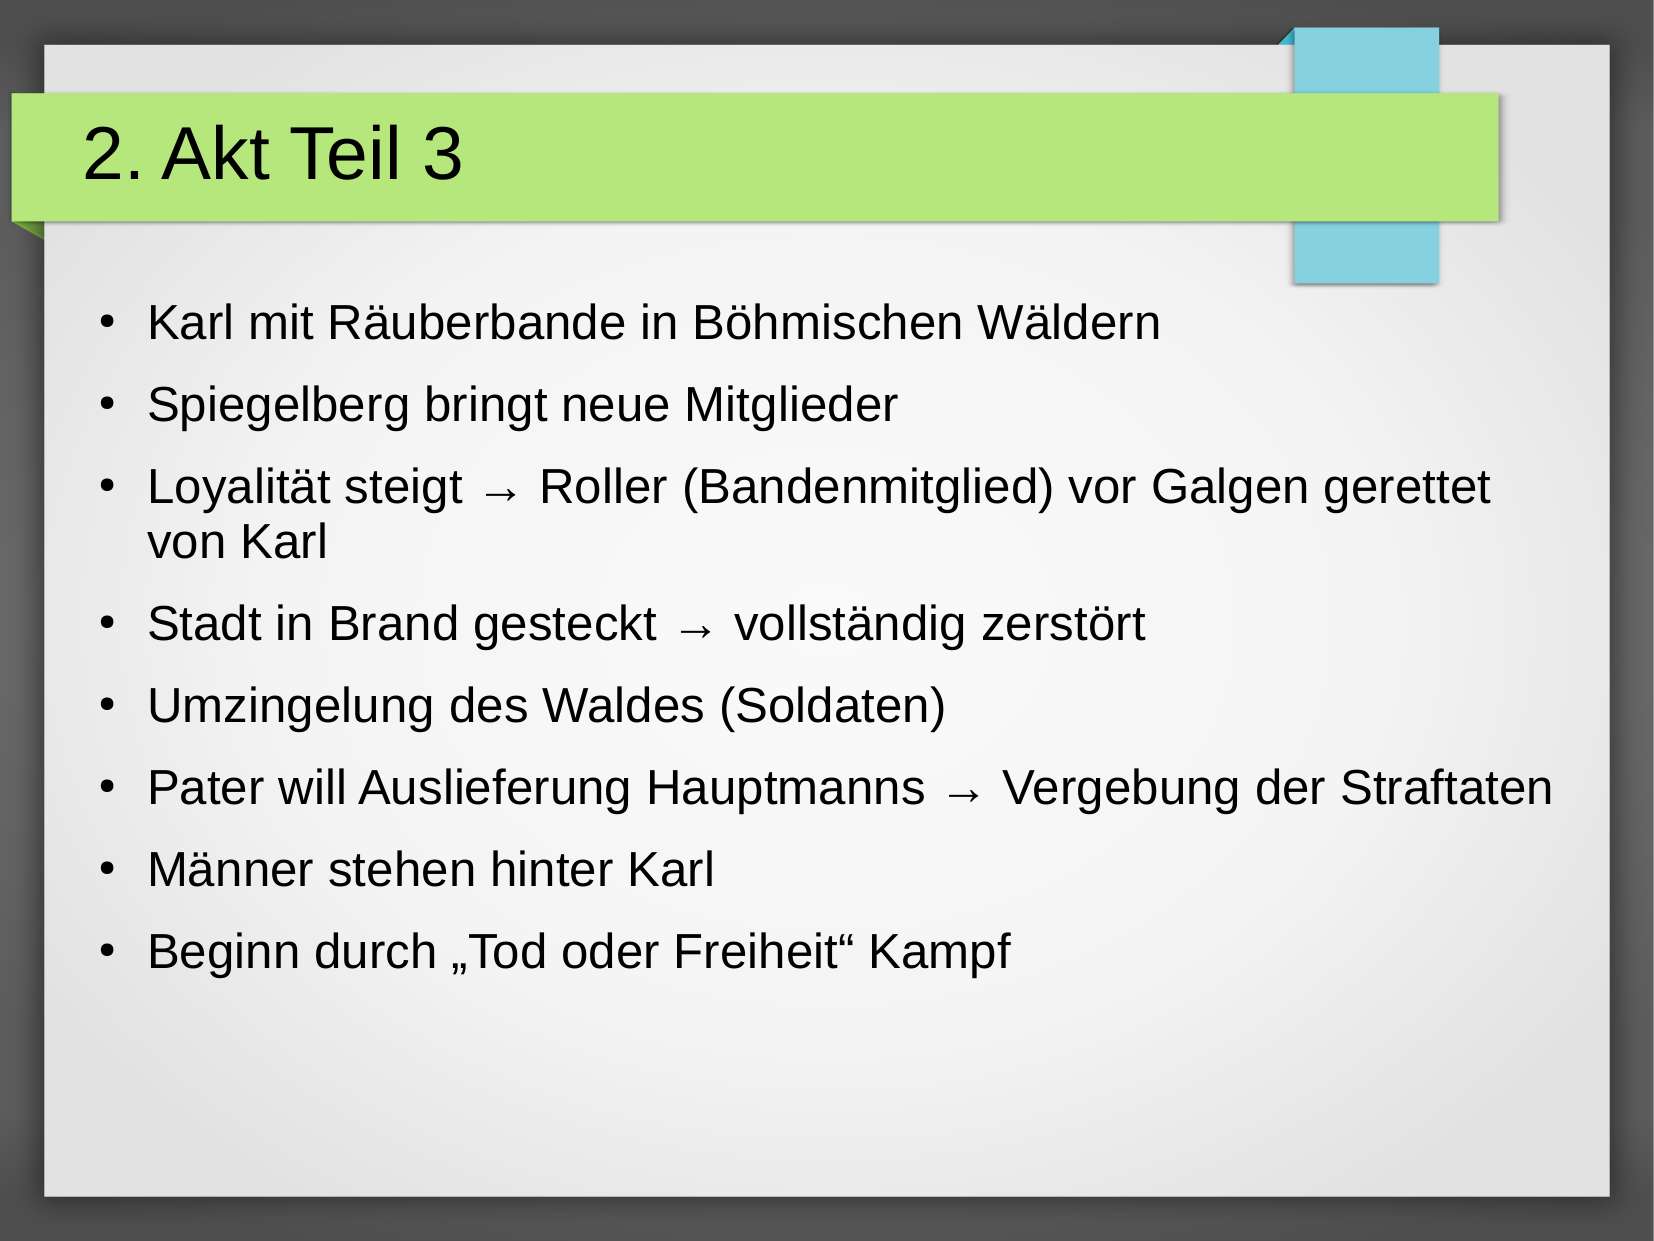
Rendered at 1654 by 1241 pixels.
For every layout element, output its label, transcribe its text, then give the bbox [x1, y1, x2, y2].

picture [0, 0, 1654, 1241]
list Karl mit Räuberbande in Böhmischen Wäldern Spiegelberg bringt neue Mitglieder Loyalität steigt → Roller (Bandenmitglied) vor Galgen gerettet von Karl Stadt in Brand gesteckt → vollständig zerstört Umzingelung des Waldes (Soldaten) Pater will Auslieferung Hauptmanns → Vergebung der Straftaten Männer stehen hinter Karl Beginn durch „Tod oder Freiheit“ Kampf [82, 295, 1571, 1015]
title 2. Akt Teil 3 [82, 94, 1264, 213]
